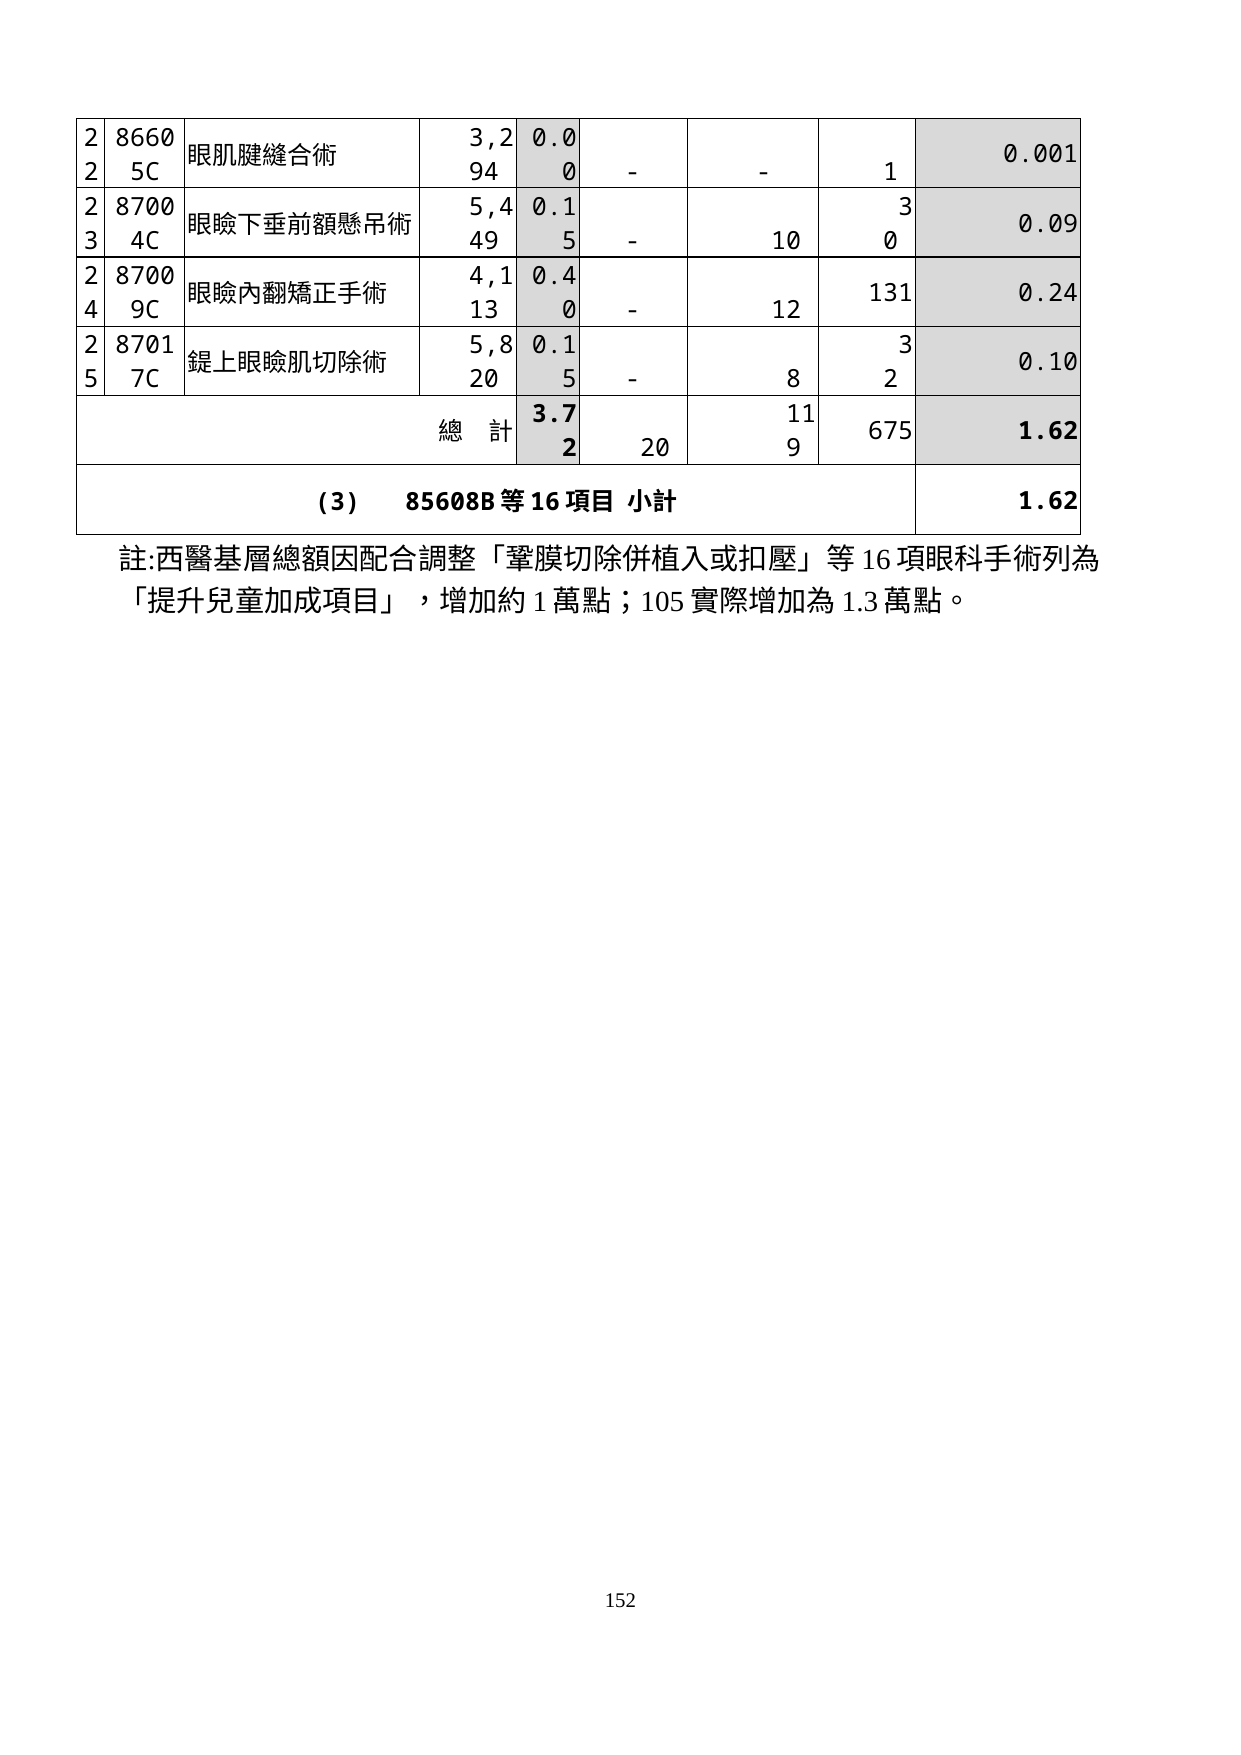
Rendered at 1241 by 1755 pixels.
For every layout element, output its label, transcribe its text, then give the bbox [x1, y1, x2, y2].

table_cell - [580, 327, 687, 395]
table_cell 總 計 [77, 396, 516, 464]
table_cell 87009C [105, 258, 184, 326]
table_cell 0.15 [517, 327, 579, 395]
table_cell - [580, 119, 687, 187]
table_cell 5,820 [420, 327, 516, 395]
table_cell 0.15 [517, 188, 579, 256]
table_cell 0.10 [916, 327, 1080, 395]
table_cell - [580, 258, 687, 326]
table_cell 87004C [105, 188, 184, 256]
table_cell 119 [688, 396, 818, 464]
table_cell 0.00 [517, 119, 579, 187]
table_cell 鍉上眼瞼肌切除術 [185, 327, 419, 395]
table_cell 5,449 [420, 188, 516, 256]
table_cell 8 [688, 327, 818, 395]
table_cell 25 [77, 327, 104, 395]
table_cell 30 [819, 188, 915, 256]
table_cell - [580, 188, 687, 256]
table_cell 12 [688, 258, 818, 326]
table_cell 0.001 [916, 119, 1080, 187]
table_cell 0.24 [916, 258, 1080, 326]
table_cell 3,294 [420, 119, 516, 187]
table_cell 0.09 [916, 188, 1080, 256]
table_cell 1.62 [916, 465, 1080, 534]
table_cell 23 [77, 188, 104, 256]
table_cell 86605C [105, 119, 184, 187]
table_cell 32 [819, 327, 915, 395]
table_cell 眼瞼下垂前額懸吊術 [185, 188, 419, 256]
table_cell 0.40 [517, 258, 579, 326]
table_cell 20 [580, 396, 687, 464]
table_cell 1.62 [916, 396, 1080, 464]
table_cell 1 [819, 119, 915, 187]
table_cell 4,113 [420, 258, 516, 326]
table_cell 眼瞼內翻矯正手術 [185, 258, 419, 326]
table_cell 22 [77, 119, 104, 187]
table_cell - [688, 119, 818, 187]
table_cell 10 [688, 188, 818, 256]
table_cell 675 [819, 396, 915, 464]
table_cell (3) 85608B等16項目 小計 [77, 465, 915, 534]
table_cell 131 [819, 258, 915, 326]
text 註:西醫基層總額因配合調整「鞏膜切除併植入或扣壓」等16項眼科手術列為「提升兒童加成項目」，增加約1萬點；105實際增加為1.3萬點。 [118, 535, 1122, 620]
table_cell 3.72 [517, 396, 579, 464]
table_cell 24 [77, 258, 104, 326]
table_cell 眼肌腱縫合術 [185, 119, 419, 187]
table_cell 87017C [105, 327, 184, 395]
